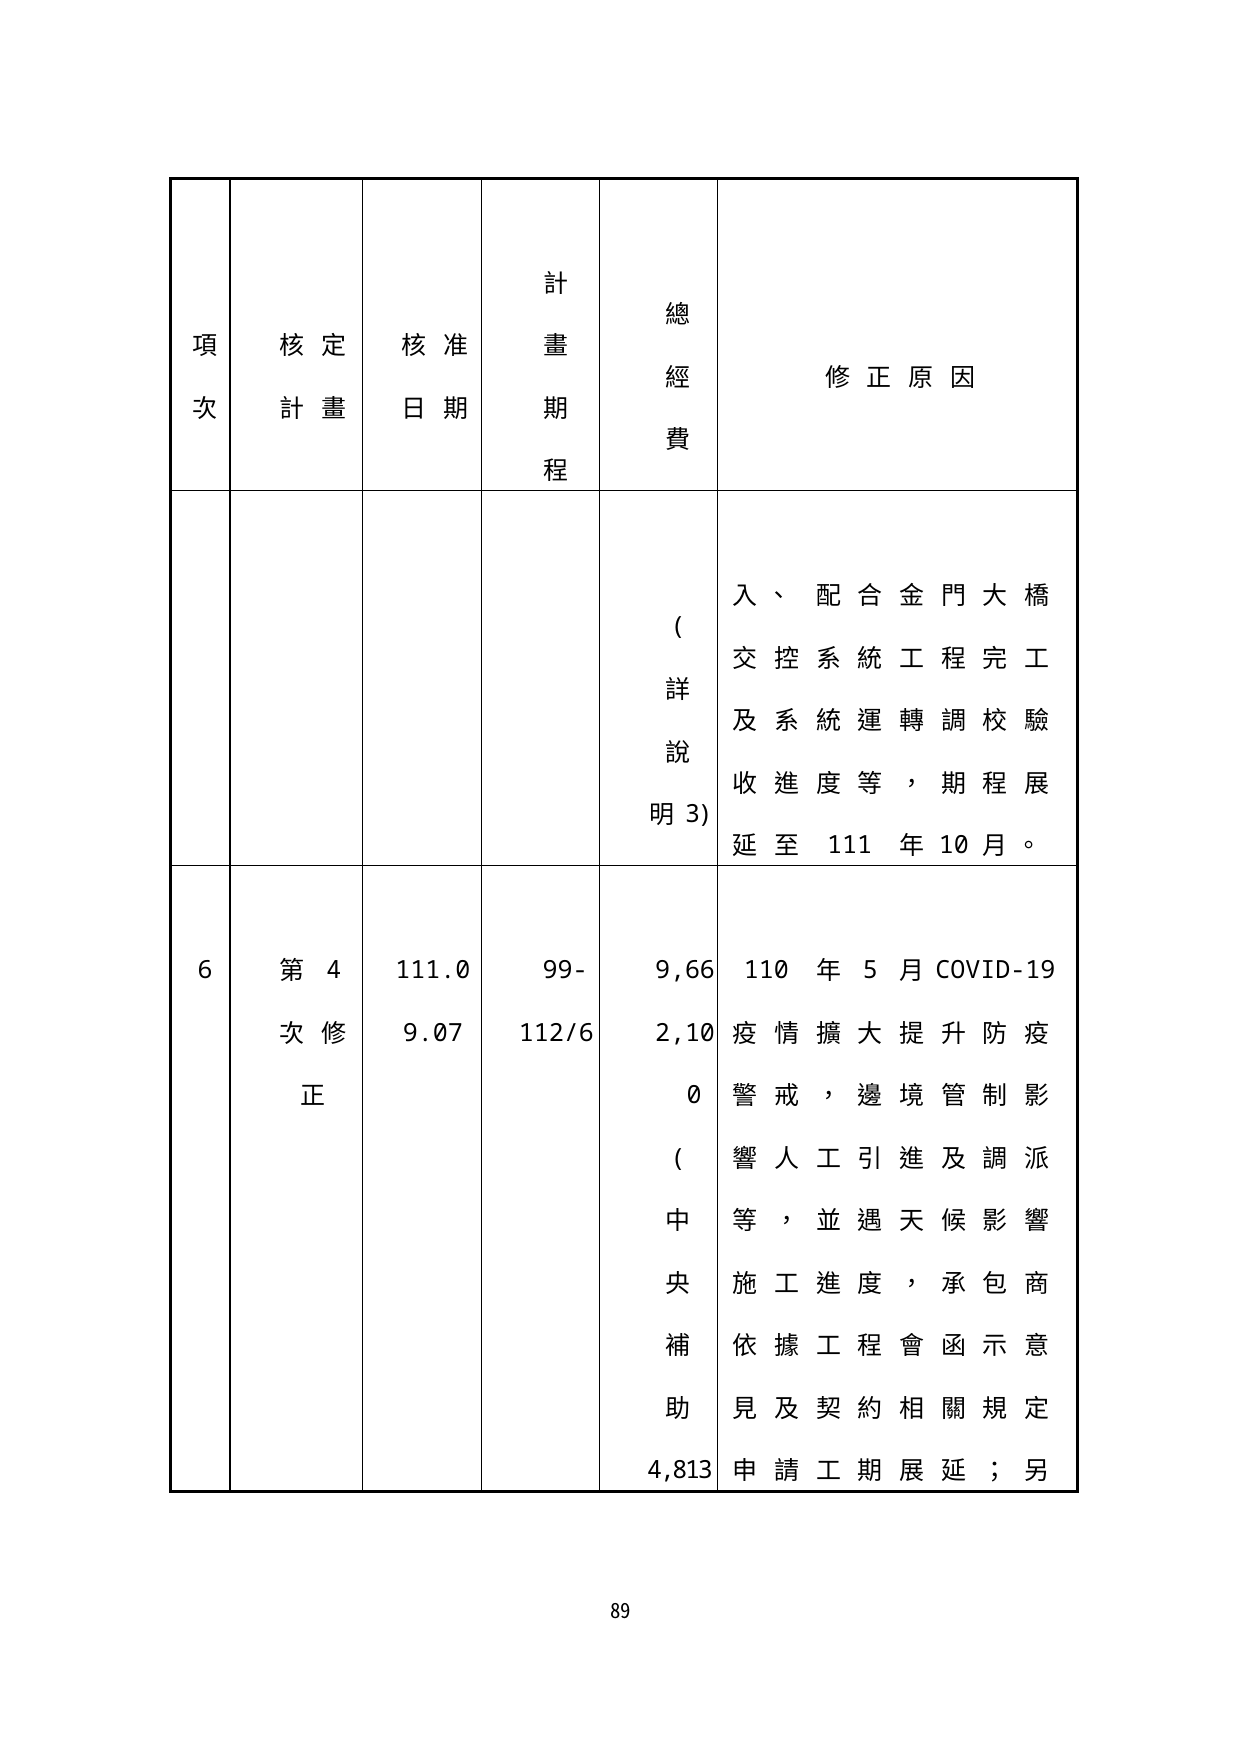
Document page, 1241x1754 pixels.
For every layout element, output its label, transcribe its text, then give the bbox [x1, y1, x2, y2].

table_header 計畫期程 [482, 180, 599, 490]
table_cell 第4次修正 [231, 866, 362, 1490]
table_cell 入、配合金門大橋交控系統工程完工及系統運轉調校驗收進度等，期程展延至111年10月。 [718, 491, 1076, 865]
table_cell (詳說明3) [600, 491, 717, 865]
table_header 核定計畫 [231, 180, 362, 490]
table_header 項次 [172, 180, 229, 490]
table_cell [363, 491, 481, 865]
table_cell 99-112/6 [482, 866, 599, 1490]
table_header 核准日期 [363, 180, 481, 490]
table_cell [172, 491, 229, 865]
table_cell [482, 491, 599, 865]
table_cell 6 [172, 866, 229, 1490]
table_header 總經費 [600, 180, 717, 490]
table_cell 110年5月COVID-19疫情擴大提升防疫警戒，邊境管制影響人工引進及調派等，並遇天候影響施工進度，承包商依據工程會函示意見及契約相關規定申請工期展延；另 [718, 866, 1076, 1490]
table_header 修正原因 [718, 180, 1076, 490]
table_cell 9,662,100 (中央補助4,813 [600, 866, 717, 1490]
table_cell 111.09.07 [363, 866, 481, 1490]
table_cell [231, 491, 362, 865]
